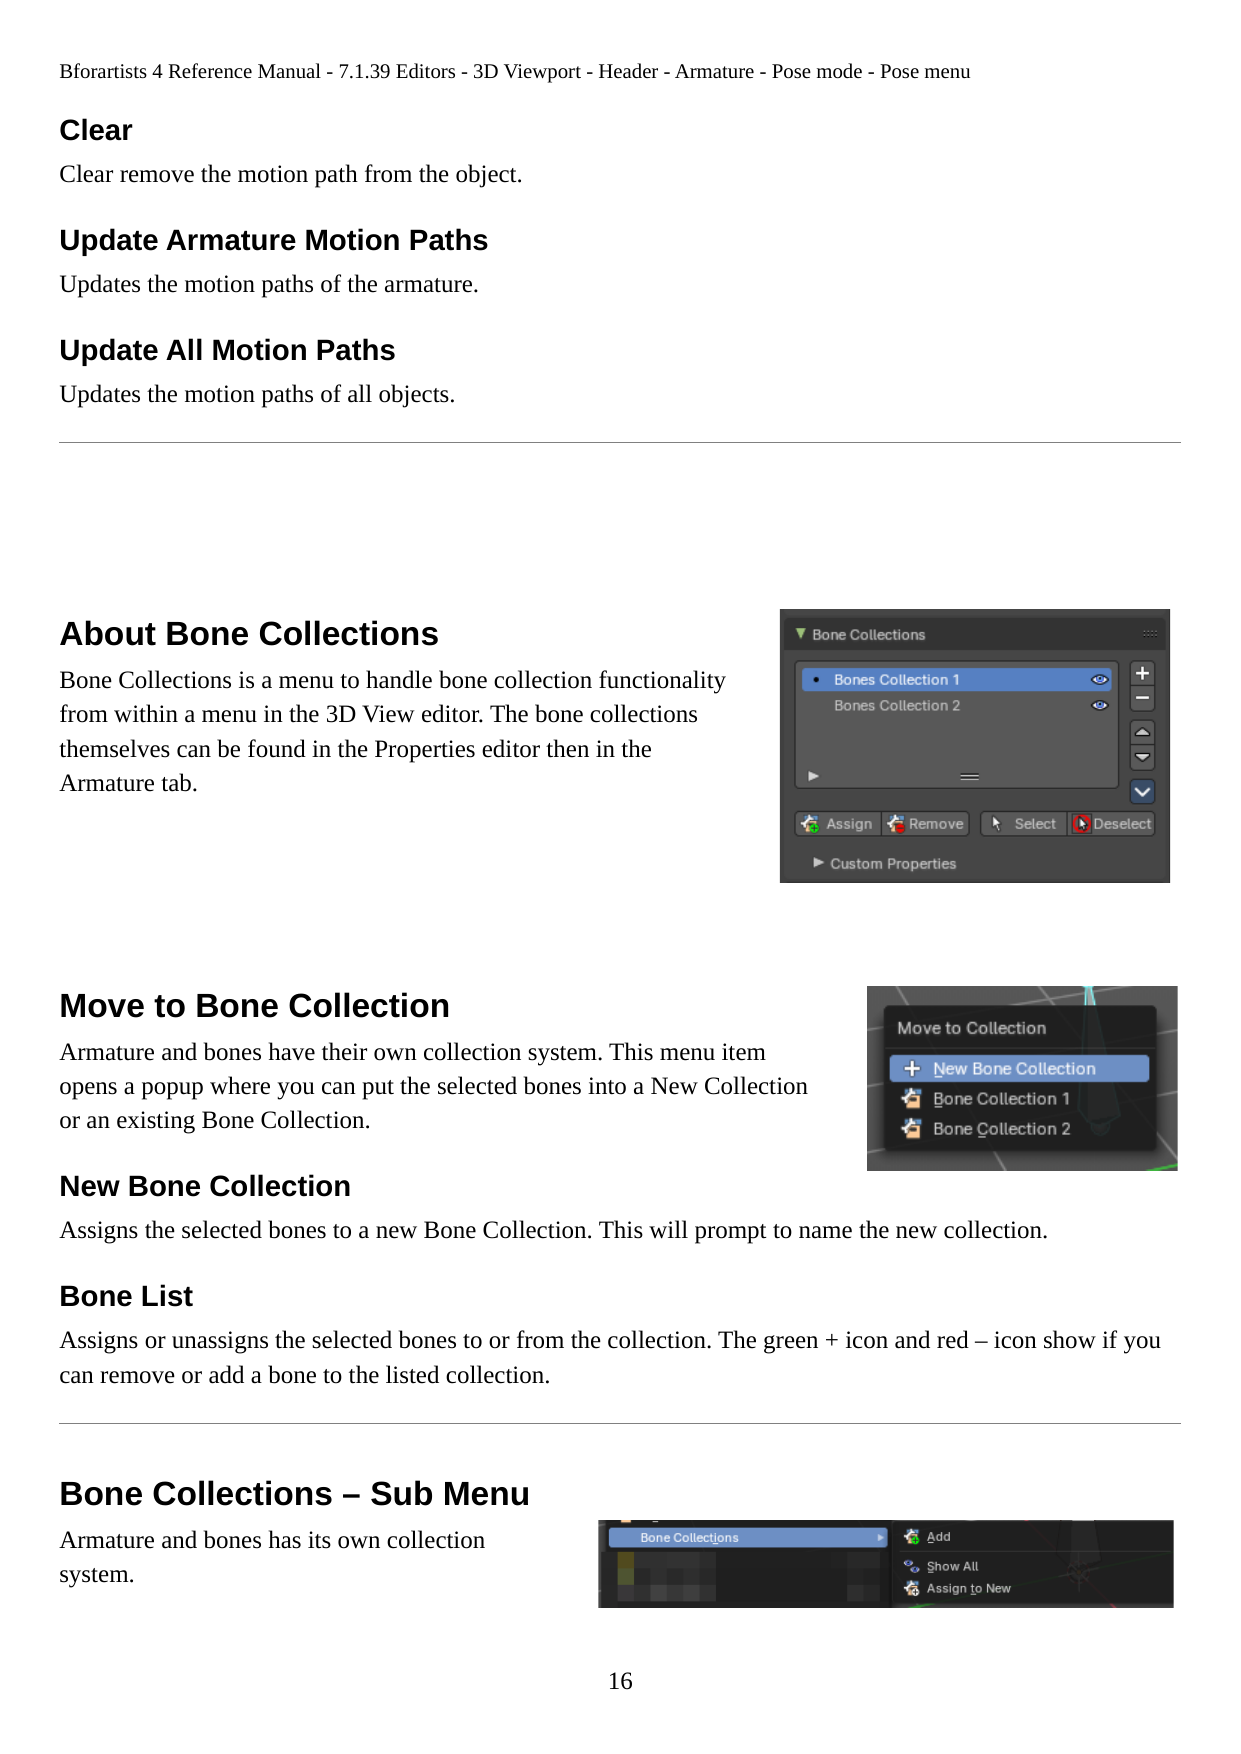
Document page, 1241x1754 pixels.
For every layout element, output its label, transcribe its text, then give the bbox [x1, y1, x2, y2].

subtitle About Bone Collections [59, 614, 779, 652]
picture [598, 1520, 1174, 1608]
text Clear remove the motion path from the object. [59, 159, 1181, 188]
picture [779, 609, 1171, 883]
text Updates the motion paths of all objects. [59, 379, 1181, 407]
text Armature and bones have their own collection system. This menu item opens a popup where you can put the selected bones into a New Collection or an existing Bone Collection. [59, 1037, 867, 1134]
text Armature and bones has its own collection system. [59, 1525, 598, 1588]
subtitle Update Armature Motion Paths [59, 222, 1181, 256]
picture [867, 986, 1178, 1171]
subtitle Bone Collections – Sub Menu [59, 1474, 1181, 1512]
subtitle Bone List [59, 1279, 1181, 1313]
subtitle Clear [59, 113, 1181, 146]
text Bone Collections is a menu to handle bone collection functionality from within a menu in the 3D View editor. The bone collections themselves can be found in the Properties editor then in the Armature tab. [59, 665, 779, 797]
text Assigns or unassigns the selected bones to or from the collection. The green + icon and red – icon show if you can remove or add a bone to the listed collection. [59, 1325, 1181, 1388]
text Updates the motion paths of the armature. [59, 269, 1181, 297]
text Assigns the selected bones to a new Bone Collection. This will prompt to name the new collection. [59, 1215, 1181, 1244]
subtitle New Bone Collection [59, 1169, 1181, 1203]
subtitle Update All Motion Paths [59, 332, 1181, 366]
subtitle Move to Bone Collection [59, 985, 1181, 1024]
